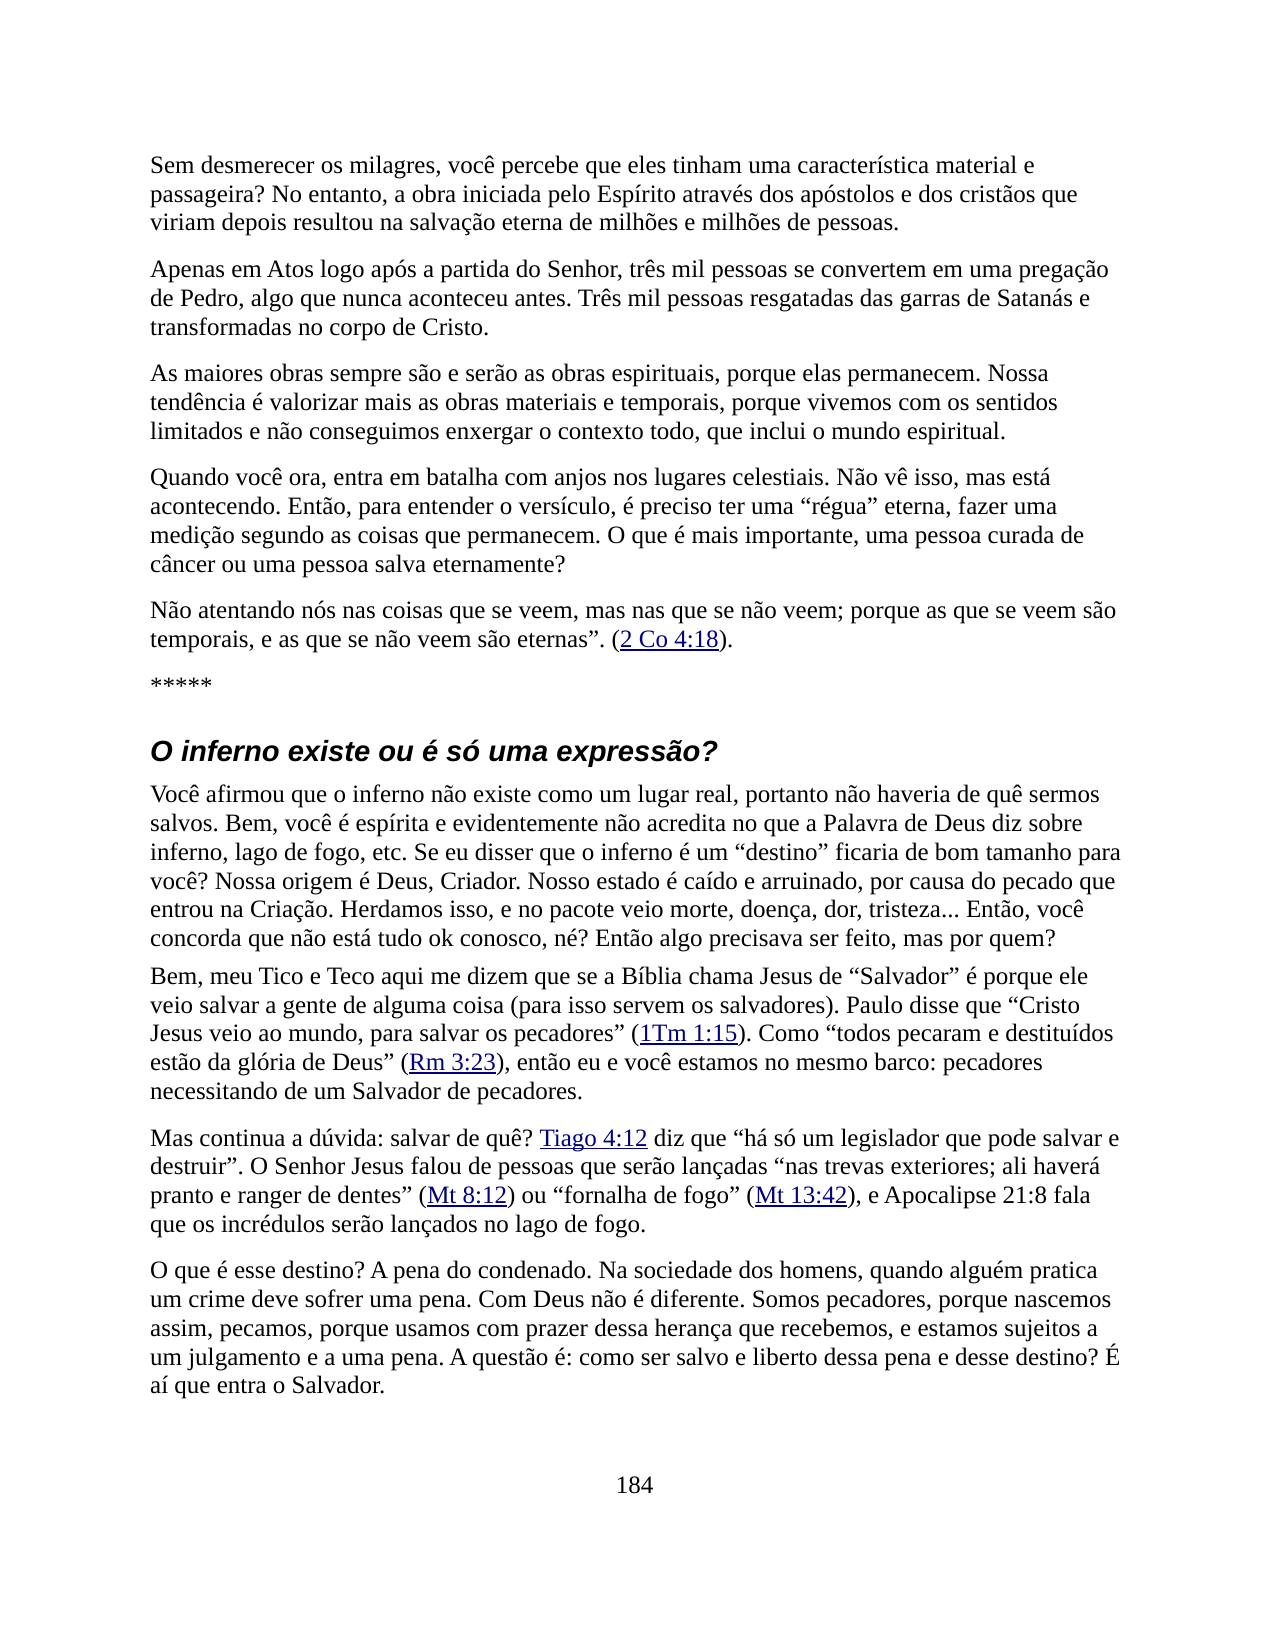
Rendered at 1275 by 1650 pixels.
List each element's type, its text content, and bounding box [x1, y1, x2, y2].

text Você afirmou que o inferno não existe como um lugar real, portanto não haveria de quê sermos salvos. Bem, você é espírita e evidentemente não acredita no que a Palavra de Deus diz sobre inferno, lago de fogo, etc. Se eu disser que o inferno é um “destino” ficaria de bom tamanho para você? Nossa origem é Deus, Criador. Nosso estado é caído e arruinado, por causa do pecado que entrou na Criação. Herdamos isso, e no pacote veio morte, doença, dor, tristeza... Então, você concorda que não está tudo ok conosco, né? Então algo precisava ser feito, mas por quem? [150, 779, 1125, 952]
text Mas continua a dúvida: salvar de quê? Tiago 4:12 diz que “há só um legislador que pode salvar e destruir”. O Senhor Jesus falou de pessoas que serão lançadas “nas trevas exteriores; ali haverá pranto e ranger de dentes” (Mt 8:12) ou “fornalha de fogo” (Mt 13:42), e Apocalipse 21:8 fala que os incrédulos serão lançados no lago de fogo. [150, 1123, 1125, 1238]
text ***** [150, 671, 1125, 699]
subtitle O inferno existe ou é só uma expressão? [150, 733, 1125, 767]
text Bem, meu Tico e Teco aqui me dizem que se a Bíblia chama Jesus de “Salvador” é porque ele veio salvar a gente de alguma coisa (para isso servem os salvadores). Paulo disse que “Cristo Jesus veio ao mundo, para salvar os pecadores” (1Tm 1:15). Como “todos pecaram e destituídos estão da glória de Deus” (Rm 3:23), então eu e você estamos no mesmo barco: pecadores necessitando de um Salvador de pecadores. [150, 961, 1125, 1105]
text Não atentando nós nas coisas que se veem, mas nas que se não veem; porque as que se veem são temporais, e as que se não veem são eternas”. (2 Co 4:18). [150, 595, 1125, 653]
text Apenas em Atos logo após a partida do Senhor, três mil pessoas se convertem em uma pregação de Pedro, algo que nunca aconteceu antes. Três mil pessoas resgatadas das garras de Satanás e transformadas no corpo de Cristo. [150, 254, 1125, 340]
text As maiores obras sempre são e serão as obras espirituais, porque elas permanecem. Nossa tendência é valorizar mais as obras materiais e temporais, porque vivemos com os sentidos limitados e não conseguimos enxergar o contexto todo, que inclui o mundo espiritual. [150, 358, 1125, 444]
text Quando você ora, entra em batalha com anjos nos lugares celestiais. Não vê isso, mas está acontecendo. Então, para entender o versículo, é preciso ter uma “régua” eterna, fazer uma medição segundo as coisas que permanecem. O que é mais importante, uma pessoa curada de câncer ou uma pessoa salva eternamente? [150, 462, 1125, 577]
text Sem desmerecer os milagres, você percebe que eles tinham uma característica material e passageira? No entanto, a obra iniciada pelo Espírito através dos apóstolos e dos cristãos que viriam depois resultou na salvação eterna de milhões e milhões de pessoas. [150, 150, 1125, 236]
text O que é esse destino? A pena do condenado. Na sociedade dos homens, quando alguém pratica um crime deve sofrer uma pena. Com Deus não é diferente. Somos pecadores, porque nascemos assim, pecamos, porque usamos com prazer dessa herança que recebemos, e estamos sujeitos a um julgamento e a uma pena. A questão é: como ser salvo e liberto dessa pena e desse destino? É aí que entra o Salvador. [150, 1256, 1125, 1399]
